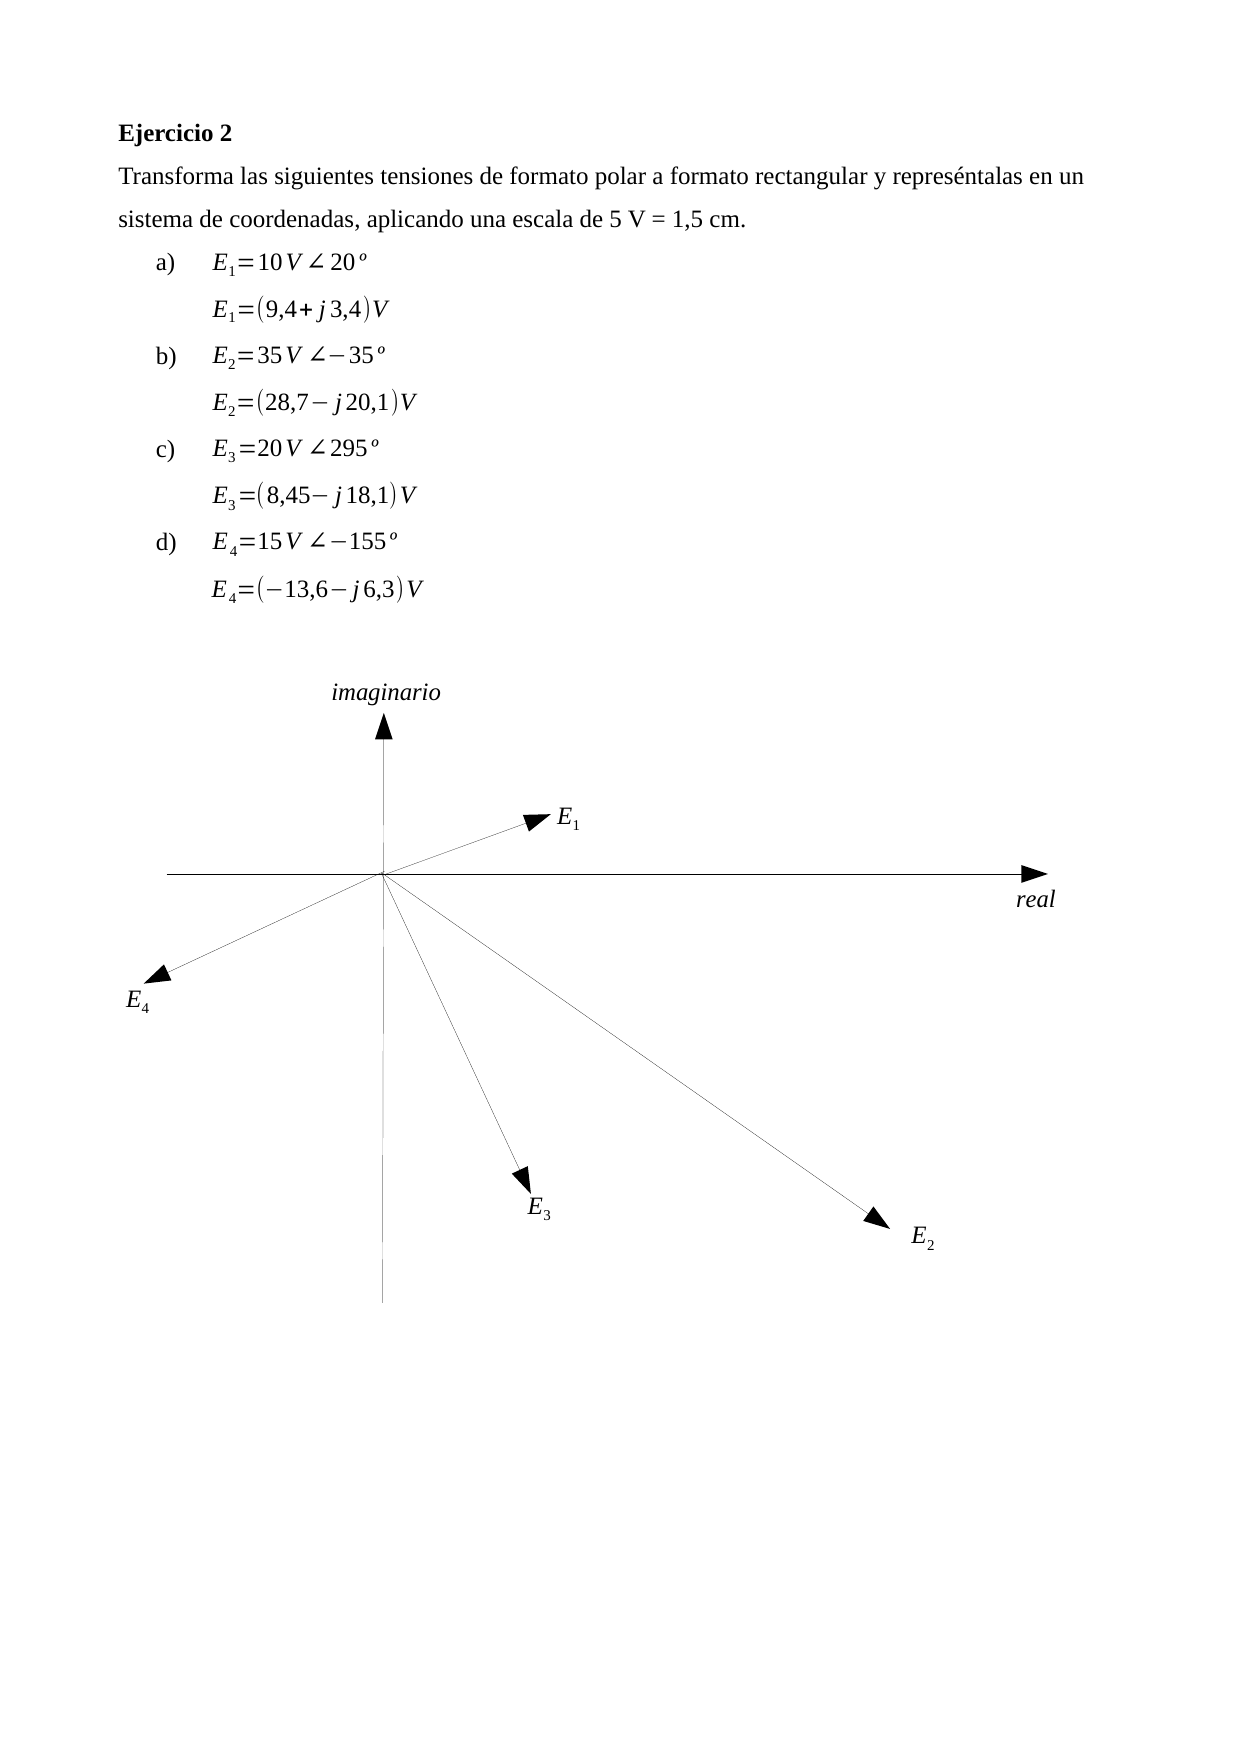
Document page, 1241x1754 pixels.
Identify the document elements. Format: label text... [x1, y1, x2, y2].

text Transforma las siguientes tensiones de formato polar a formato rectangular y represéntalas en un sistema de coordenadas, aplicando una escala de 5 V = 1,5 cm. [118, 161, 1122, 233]
text Ejercicio 2 [118, 118, 1122, 147]
